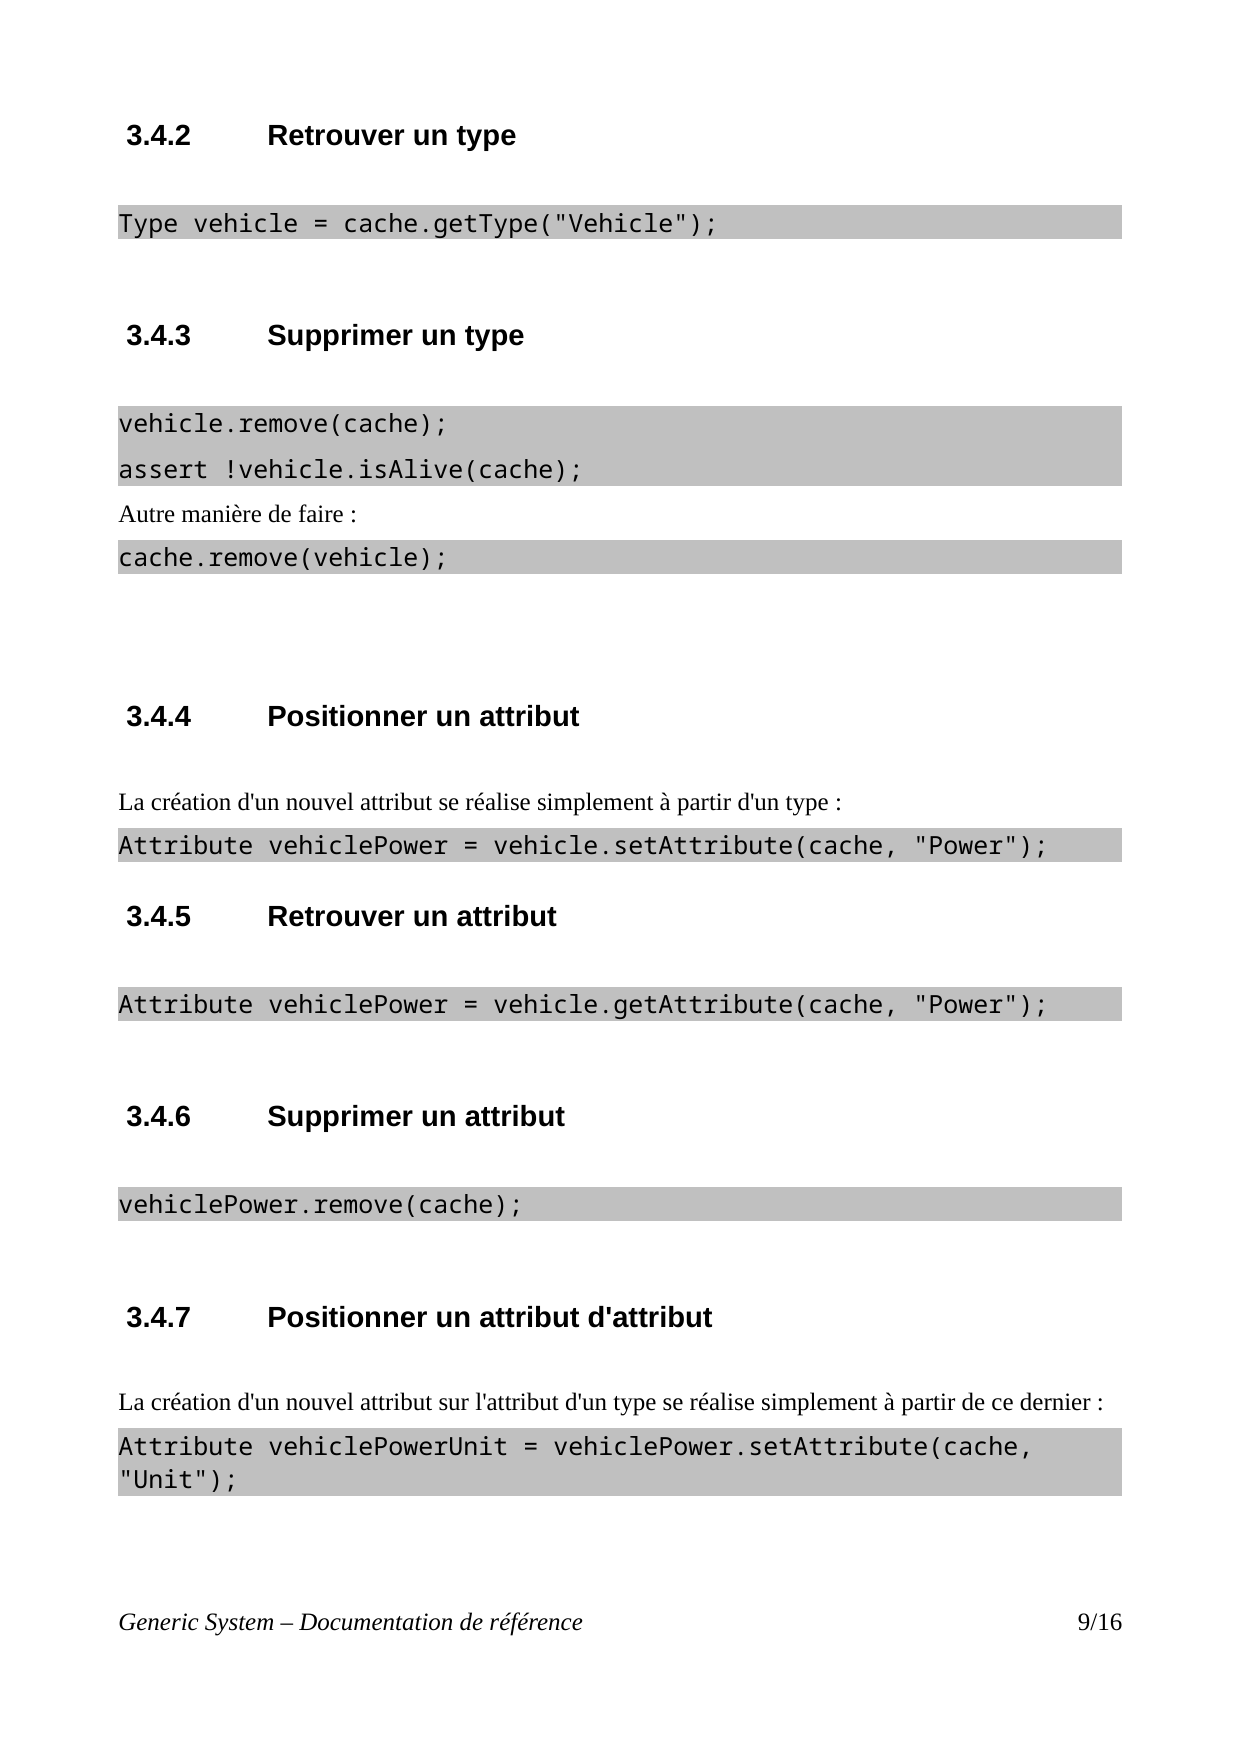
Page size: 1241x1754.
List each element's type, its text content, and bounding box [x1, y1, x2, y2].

text Attribute vehiclePowerUnit = vehiclePower.setAttribute(cache, "Unit"); [118, 1428, 1122, 1496]
text Type vehicle = cache.getType("Vehicle"); [118, 205, 1122, 239]
subtitle Supprimer un attribut [118, 1099, 1122, 1133]
text vehicle.remove(cache); [118, 406, 1122, 439]
subtitle Retrouver un attribut [118, 899, 1122, 933]
subtitle Positionner un attribut d'attribut [118, 1299, 1122, 1333]
text La création d'un nouvel attribut sur l'attribut d'un type se réalise simplement à partir de ce dernier : [118, 1387, 1122, 1416]
text vehiclePower.remove(cache); [118, 1187, 1122, 1221]
subtitle Retrouver un type [118, 118, 1122, 152]
text Attribute vehiclePower = vehicle.getAttribute(cache, "Power"); [118, 987, 1122, 1021]
text cache.remove(vehicle); [118, 540, 1122, 574]
text Attribute vehiclePower = vehicle.setAttribute(cache, "Power"); [118, 828, 1122, 862]
subtitle Positionner un attribut [118, 699, 1122, 733]
subtitle Supprimer un type [118, 318, 1122, 352]
text La création d'un nouvel attribut se réalise simplement à partir d'un type : [118, 787, 1122, 815]
text Autre manière de faire : [118, 499, 1122, 527]
text assert !vehicle.isAlive(cache); [118, 452, 1122, 486]
